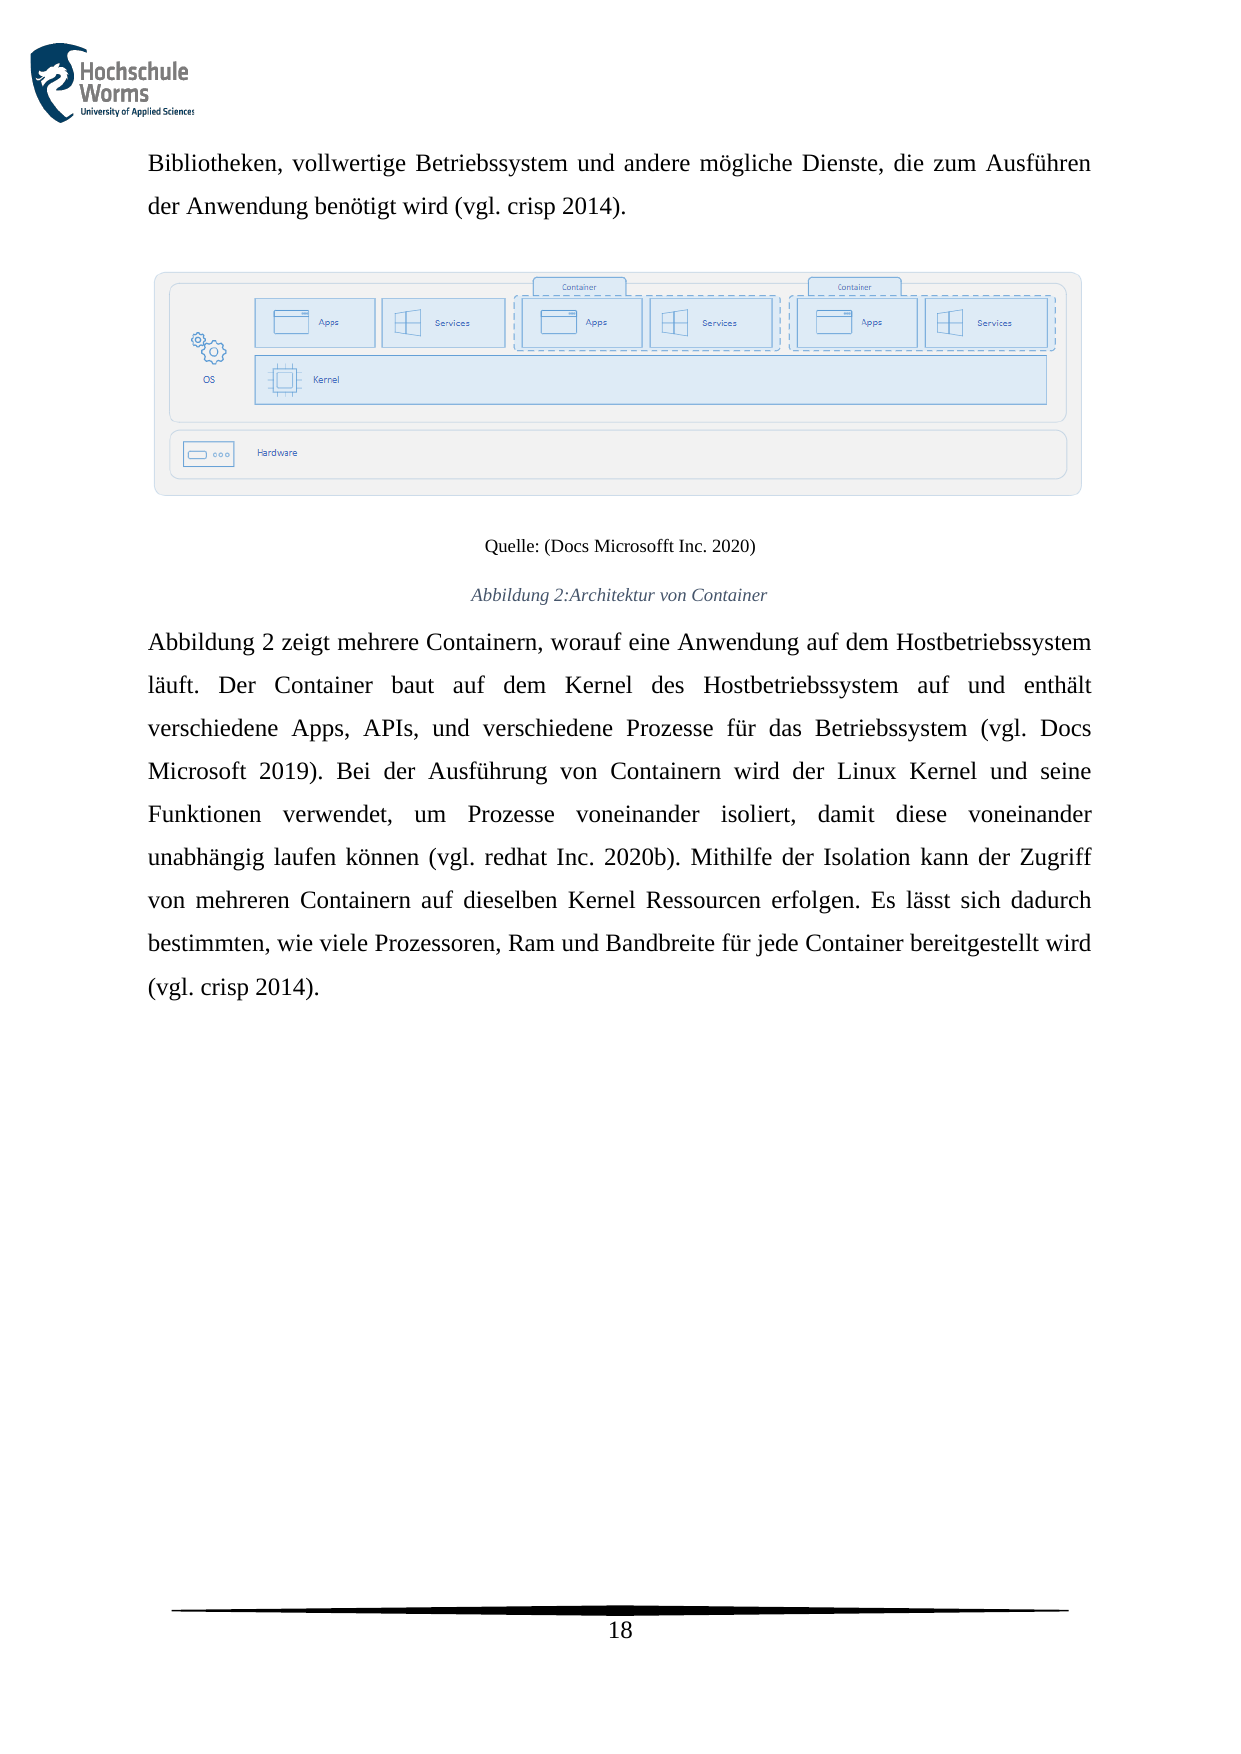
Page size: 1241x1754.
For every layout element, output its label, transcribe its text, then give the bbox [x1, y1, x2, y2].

text Quelle: (Docs Microsofft Inc. 2020) [148, 535, 1092, 557]
text Abbildung 2:Architektur von Container [148, 584, 1092, 606]
text Abbildung 2 zeigt mehrere Containern, worauf eine Anwendung auf dem Hostbetriebssystem läuft. Der Container baut auf dem Kernel des Hostbetriebssystem auf und enthält verschiedene Apps, APIs, und verschiedene Prozesse für das Betriebssystem (vgl. Docs Microsoft 2019). Bei der Ausführung von Containern wird der Linux Kernel und seine Funktionen verwendet, um Prozesse voneinander isoliert, damit diese voneinander unabhängig laufen können (vgl. redhat Inc. 2020b). Mithilfe der Isolation kann der Zugriff von mehreren Containern auf dieselben Kernel Ressourcen erfolgen. Es lässt sich dadurch bestimmten, wie viele Prozessoren, Ram und Bandbreite für jede Container bereitgestellt wird (vgl. crisp 2014). [148, 627, 1092, 1000]
text Bibliotheken, vollwertige Betriebssystem und andere mögliche Dienste, die zum Ausführen der Anwendung benötigt wird (vgl. crisp 2014). [148, 148, 1092, 219]
